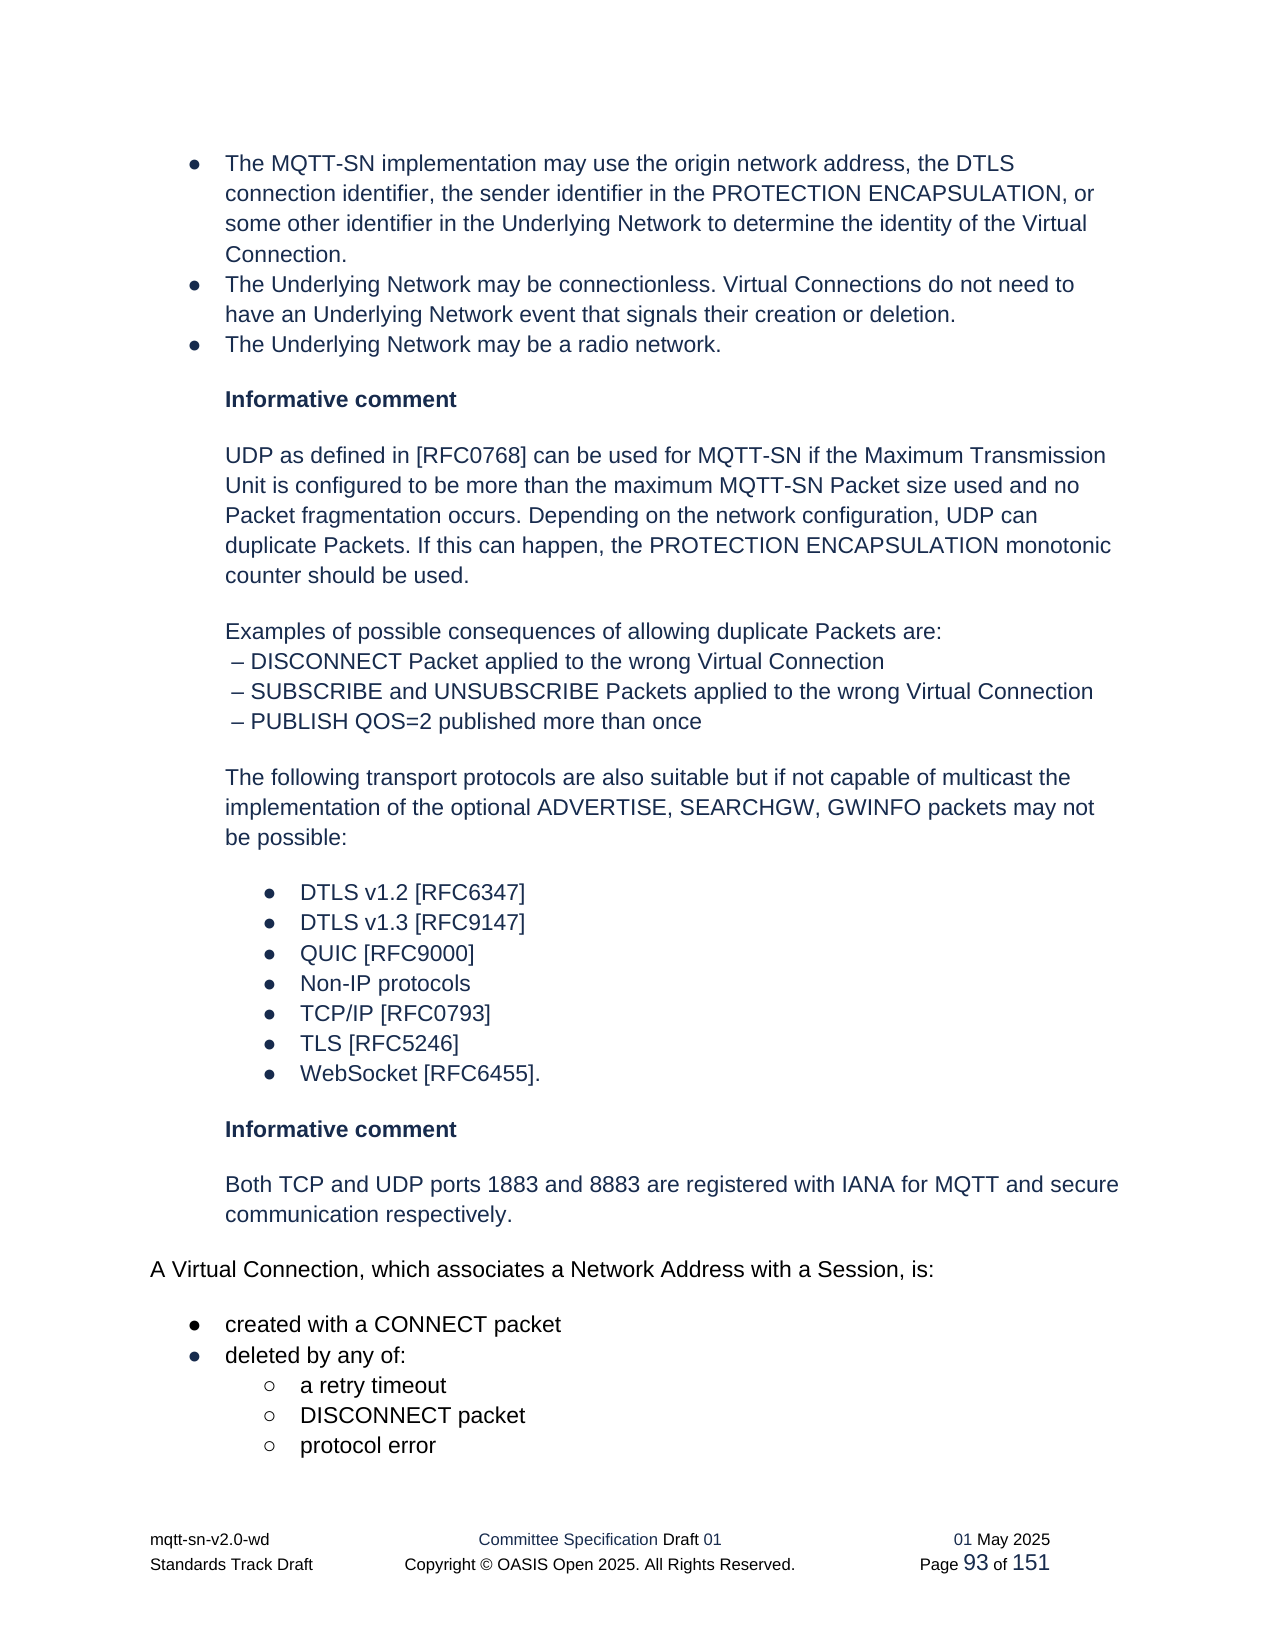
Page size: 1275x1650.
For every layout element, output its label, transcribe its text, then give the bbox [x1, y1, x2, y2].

list The MQTT-SN implementation may use the origin network address, the DTLS connection identifier, the sender identifier in the PROTECTION ENCAPSULATION, or some other identifier in the Underlying Network to determine the identity of the Virtual Connection. [187, 150, 1124, 267]
text The following transport protocols are also suitable but if not capable of multicast the implementation of the optional ADVERTISE, SEARCHGW, GWINFO packets may not be possible: [225, 763, 1124, 850]
text Examples of possible consequences of allowing duplicate Packets are: – DISCONNECT Packet applied to the wrong Virtual Connection – SUBSCRIBE and UNSUBSCRIBE Packets applied to the wrong Virtual Connection – PUBLISH QOS=2 published more than once [225, 618, 1124, 735]
text UDP as defined in [RFC0768] can be used for MQTT-SN if the Maximum Transmission Unit is configured to be more than the maximum MQTT-SN Packet size used and no Packet fragmentation occurs. Depending on the network configuration, UDP can duplicate Packets. If this can happen, the PROTECTION ENCAPSULATION monotonic counter should be used. [225, 442, 1124, 589]
text Informative comment [225, 1116, 1124, 1142]
list a retry timeout [262, 1372, 1125, 1398]
list created with a CONNECT packet [187, 1311, 1125, 1338]
text A Virtual Connection, which associates a Network Address with a Session, is: [150, 1256, 1125, 1283]
list Non-IP protocols [262, 970, 1124, 996]
list protocol error [262, 1432, 1125, 1459]
list The Underlying Network may be a radio network. [187, 331, 1124, 358]
list TCP/IP [RFC0793] [262, 1000, 1124, 1026]
list DISCONNECT packet [262, 1402, 1125, 1428]
text Informative comment [225, 386, 1124, 413]
list DTLS v1.3 [RFC9147] [262, 909, 1124, 936]
list DTLS v1.2 [RFC6347] [262, 879, 1124, 906]
list TLS [RFC5246] [262, 1030, 1124, 1057]
list WebSocket [RFC6455]. [262, 1060, 1124, 1087]
text Both TCP and UDP ports 1883 and 8883 are registered with IANA for MQTT and secure communication respectively. [225, 1171, 1124, 1227]
list deleted by any of: [187, 1342, 1125, 1368]
list The Underlying Network may be connectionless. Virtual Connections do not need to have an Underlying Network event that signals their creation or deletion. [187, 271, 1124, 327]
list QUIC [RFC9000] [262, 939, 1124, 966]
